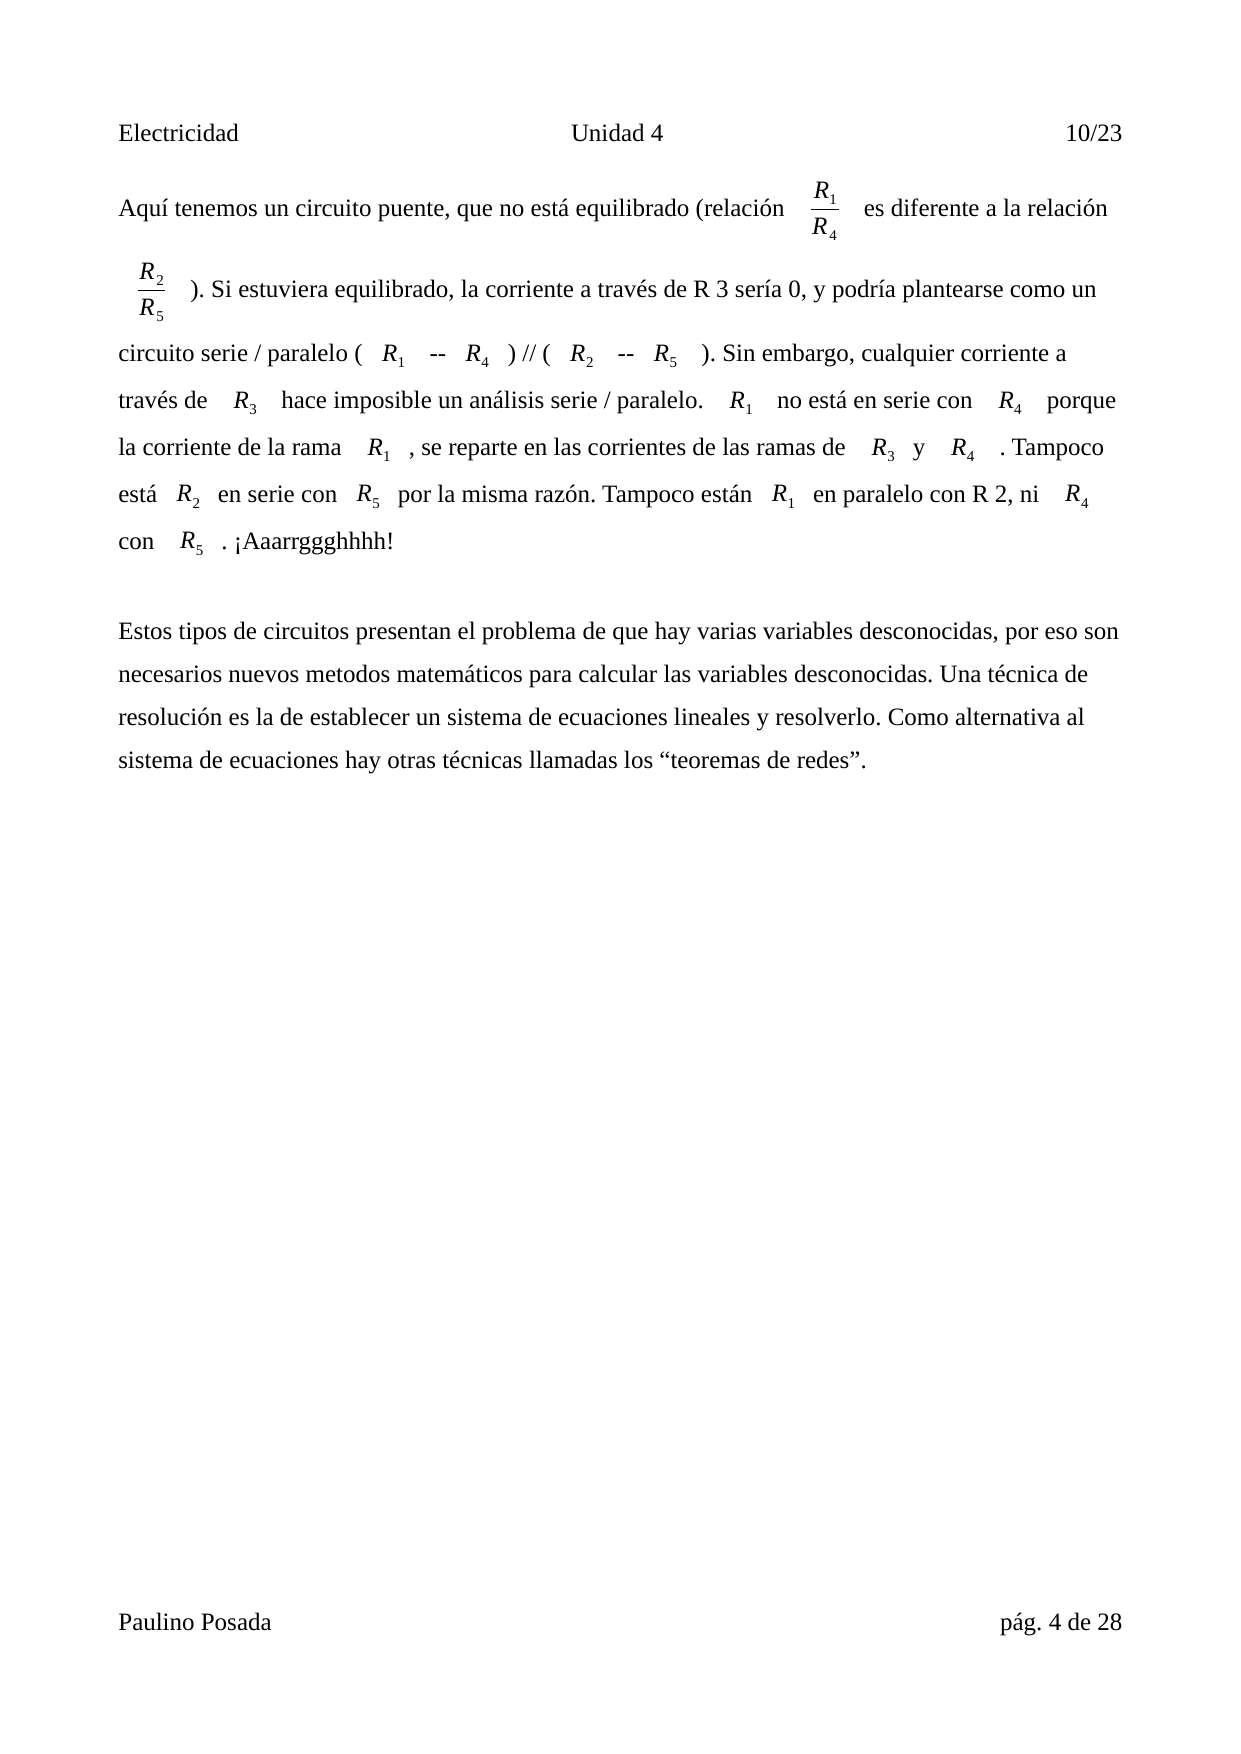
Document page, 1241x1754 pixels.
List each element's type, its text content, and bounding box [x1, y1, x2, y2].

text Estos tipos de circuitos presentan el problema de que hay varias variables desconocidas, por eso son necesarios nuevos metodos matemáticos para calcular las variables desconocidas. Una técnica de resolución es la de establecer un sistema de ecuaciones lineales y resolverlo. Como alternativa al sistema de ecuaciones hay otras técnicas llamadas los “teoremas de redes”. [118, 616, 1122, 774]
text Aquí tenemos un circuito puente, que no está equilibrado (relación es diferente a la relación ). Si estuviera equilibrado, la corriente a través de R 3 sería 0, y podría plantearse como un circuito serie / paralelo ( --) // ( -- ). Sin embargo, cualquier corriente a través de hace imposible un análisis serie / paralelo. no está en serie con porque la corriente de la rama , se reparte en las corrientes de las ramas de y . Tampoco estáen serie conpor la misma razón. Tampoco estánen paralelo con R 2, ni con . ¡Aaarrggghhhh! [118, 176, 1122, 558]
